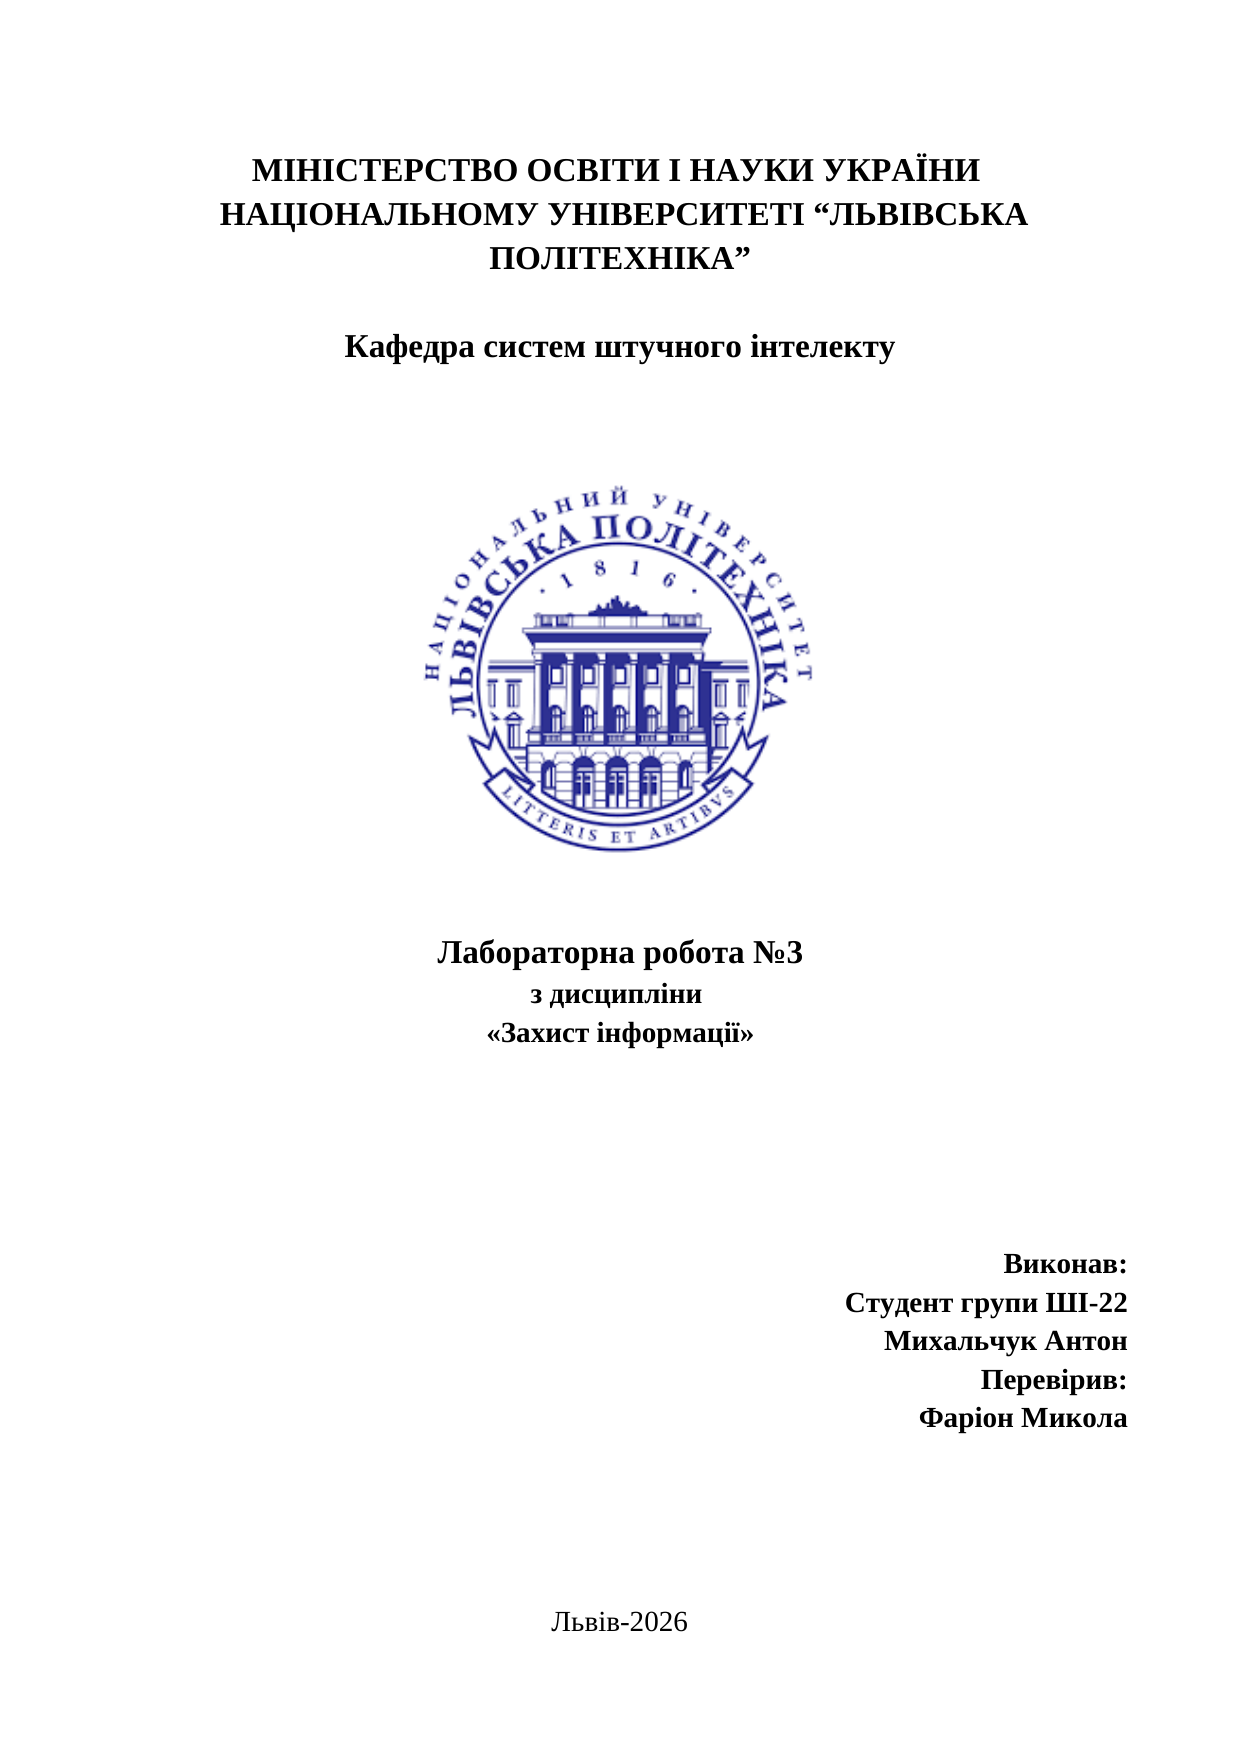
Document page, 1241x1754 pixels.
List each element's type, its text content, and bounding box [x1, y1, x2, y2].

text Фаріон Микола [112, 1401, 1128, 1434]
picture [407, 458, 833, 883]
text Кафедра систем штучного інтелекту [112, 326, 1128, 364]
text Студент групи ШІ-22 [112, 1285, 1128, 1318]
text Перевірив: [112, 1362, 1128, 1396]
text МІНІСТЕРСТВО ОСВІТИ І НАУКИ УКРАЇНИ [112, 150, 1128, 188]
text НАЦІОНАЛЬНОМУ УНІВЕРСИТЕТІ “ЛЬВІВСЬКА ПОЛІТЕХНІКА” [112, 194, 1128, 276]
text Михальчук Антон [112, 1323, 1128, 1357]
text з дисципліни [112, 977, 1128, 1010]
text Виконав: [112, 1246, 1128, 1280]
text Лабораторна робота №3 [112, 933, 1128, 971]
text «Захист інформації» [112, 1015, 1128, 1049]
